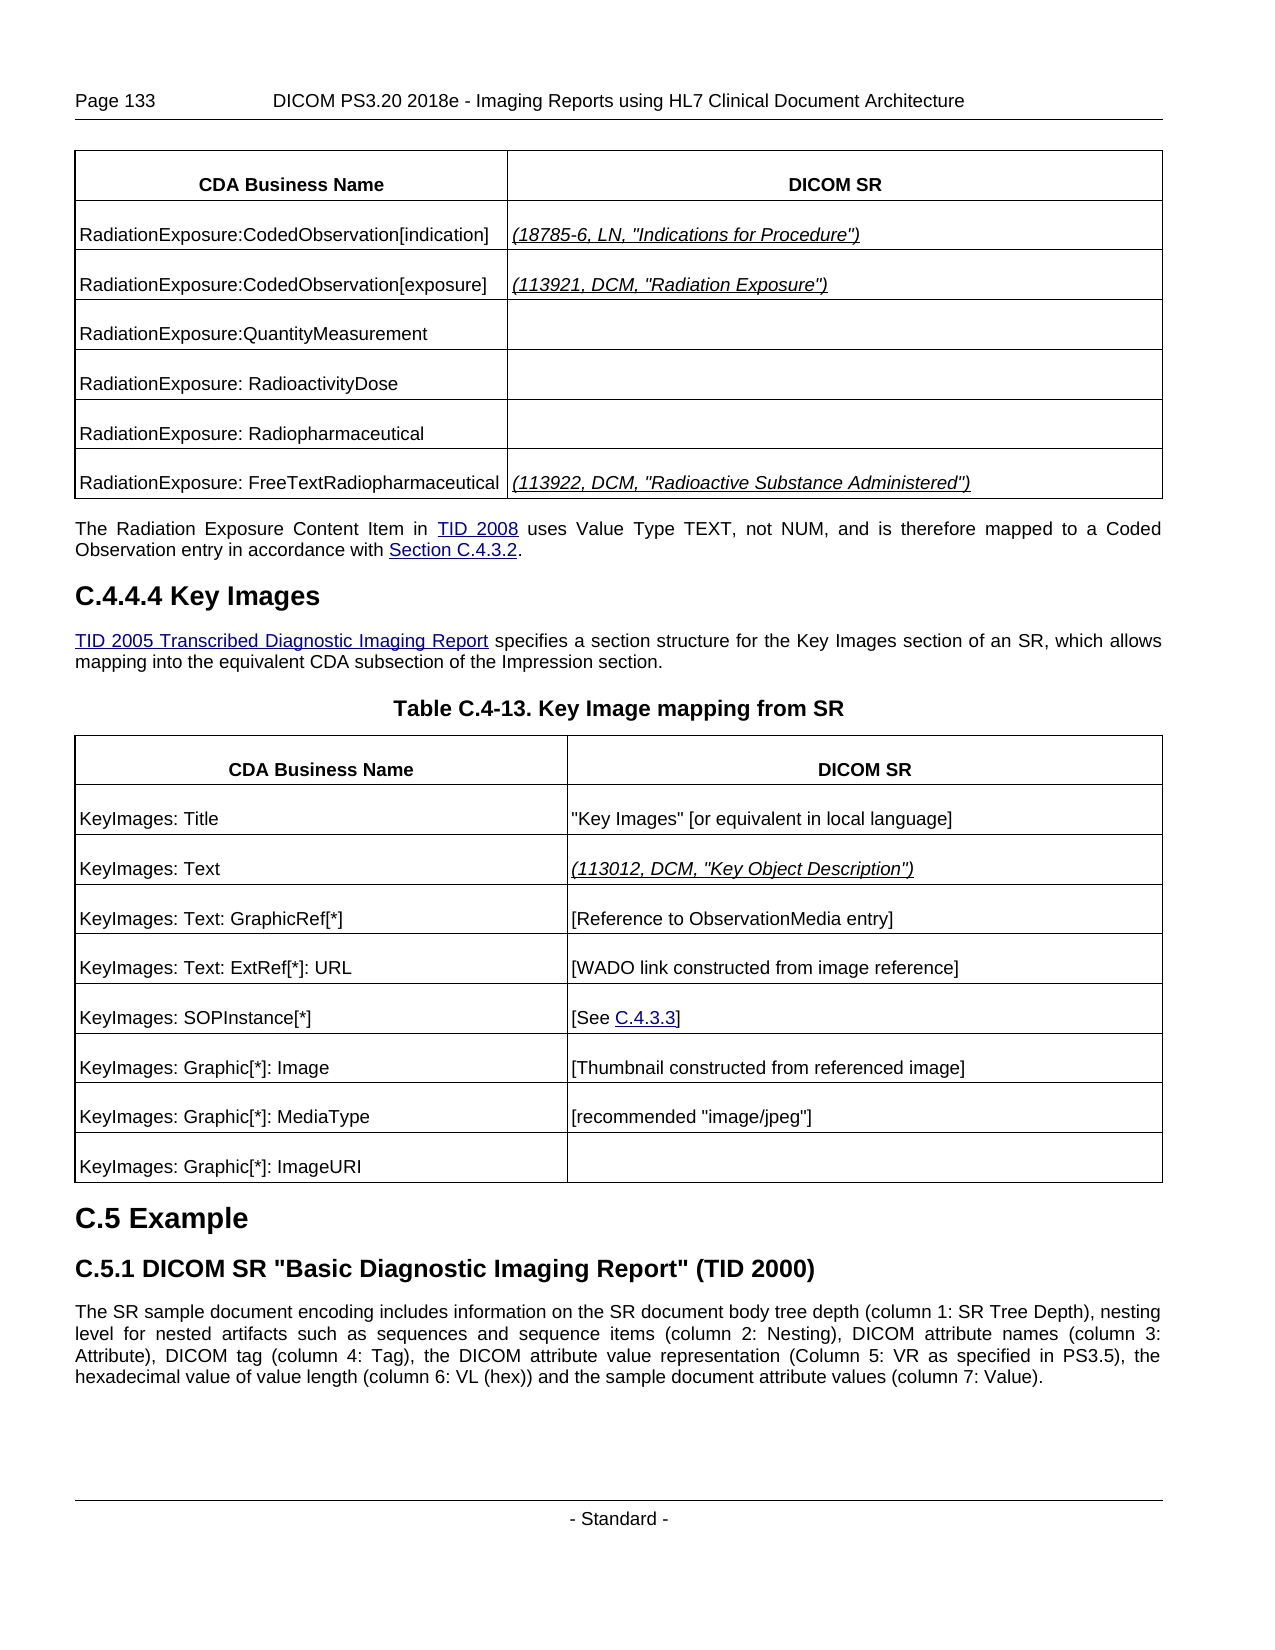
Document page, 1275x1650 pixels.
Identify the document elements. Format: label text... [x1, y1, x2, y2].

table_cell KeyImages: Title [76, 785, 567, 834]
table_cell [568, 1133, 1162, 1182]
table_cell (113922, DCM, "Radioactive Substance Administered") [508, 449, 1162, 498]
text C.4.4.4 Key Images [75, 579, 1162, 611]
table_cell [Thumbnail constructed from referenced image] [568, 1034, 1162, 1082]
table_cell KeyImages: Graphic[*]: Image [76, 1034, 567, 1082]
table_cell RadiationExposure:CodedObservation[exposure] [76, 250, 507, 299]
text TID 2005 Transcribed Diagnostic Imaging Report specifies a section structure for the Key Images section of an SR, which allows mapping into the equivalent CDA subsection of the Impression section. [75, 629, 1162, 673]
table_header DICOM SR [508, 151, 1162, 200]
table_cell KeyImages: Text: ExtRef[*]: URL [76, 934, 567, 983]
text C.5.1 DICOM SR "Basic Diagnostic Imaging Report" (TID 2000) [75, 1254, 1162, 1282]
table_cell (18785-6, LN, "Indications for Procedure") [508, 201, 1162, 249]
table_cell RadiationExposure: FreeTextRadiopharmaceutical [76, 449, 507, 498]
table_cell RadiationExposure: Radiopharmaceutical [76, 400, 507, 448]
table_cell [recommended "image/jpeg"] [568, 1083, 1162, 1132]
table_cell [508, 400, 1162, 448]
table_cell KeyImages: Graphic[*]: MediaType [76, 1083, 567, 1132]
table_cell [508, 300, 1162, 349]
table_header CDA Business Name [76, 736, 567, 784]
table_cell [WADO link constructed from image reference] [568, 934, 1162, 983]
table_cell KeyImages: Text [76, 835, 567, 883]
table_cell KeyImages: SOPInstance[*] [76, 984, 567, 1033]
table_cell RadiationExposure:QuantityMeasurement [76, 300, 507, 349]
table_header DICOM SR [568, 736, 1162, 784]
table_cell (113921, DCM, "Radiation Exposure") [508, 250, 1162, 299]
table_cell RadiationExposure: RadioactivityDose [76, 350, 507, 398]
table_cell [508, 350, 1162, 398]
table_cell "Key Images" [or equivalent in local language] [568, 785, 1162, 834]
text C.5 Example [75, 1201, 1162, 1235]
table_cell KeyImages: Graphic[*]: ImageURI [76, 1133, 567, 1182]
table_cell RadiationExposure:CodedObservation[indication] [76, 201, 507, 249]
text The Radiation Exposure Content Item in TID 2008 uses Value Type TEXT, not NUM, and is therefore mapped to a Coded Observation entry in accordance with Section C.4.3.2. [75, 518, 1162, 561]
table_cell KeyImages: Text: GraphicRef[*] [76, 885, 567, 933]
table_header CDA Business Name [76, 151, 507, 200]
table_cell (113012, DCM, "Key Object Description") [568, 835, 1162, 883]
table_cell [Reference to ObservationMedia entry] [568, 885, 1162, 933]
table_cell [See C.4.3.3] [568, 984, 1162, 1033]
text Table C.4-13. Key Image mapping from SR [75, 695, 1162, 721]
text The SR sample document encoding includes information on the SR document body tree depth (column 1: SR Tree Depth), nesting level for nested artifacts such as sequences and sequence items (column 2: Nesting), DICOM attribute names (column 3: Attribute), DICOM tag (column 4: Tag), the DICOM attribute value representation (Column 5: VR as specified in PS3.5), the hexadecimal value of value length (column 6: VL (hex)) and the sample document attribute values (column 7: Value). [75, 1301, 1162, 1387]
